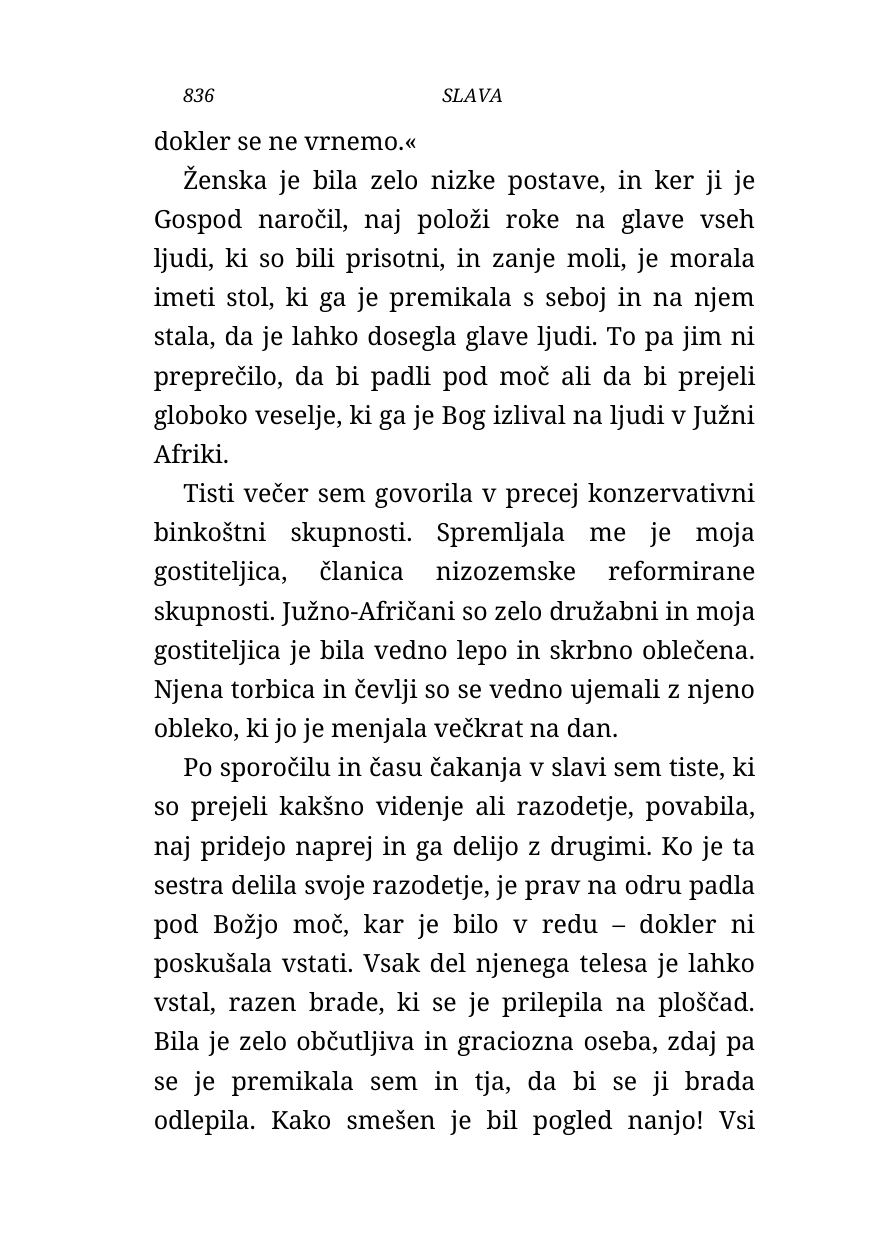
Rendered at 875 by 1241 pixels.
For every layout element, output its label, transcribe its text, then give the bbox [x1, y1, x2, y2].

text Ženska je bila zelo nizke postave, in ker ji je Gospod naročil, naj položi roke na glave vseh ljudi, ki so bili prisotni, in zanje moli, je morala imeti stol, ki ga je premikala s seboj in na njem stala, da je lahko dosegla glave ljudi. To pa jim ni preprečilo, da bi padli pod moč ali da bi prejeli globoko veselje, ki ga je Bog izlival na ljudi v Južni Afriki. [153, 162, 756, 471]
text dokler se ne vrnemo.« [153, 123, 756, 157]
text Tisti večer sem govorila v precej konzervativni binkoštni skupnosti. Spremljala me je moja gostiteljica, članica nizozemske reformirane skupnosti. Južno‑Afričani so zelo družabni in moja gostiteljica je bila vedno lepo in skrbno oblečena. Njena torbica in čevlji so se vedno ujemali z njeno obleko, ki jo je menjala večkrat na dan. [153, 476, 756, 745]
text Po sporočilu in času čakanja v slavi sem tiste, ki so prejeli kakšno videnje ali razodetje, povabila, naj pridejo naprej in ga delijo z drugimi. Ko je ta sestra delila svoje razodetje, je prav na odru padla pod Božjo moč, kar je bilo v redu – dokler ni poskušala vstati. Vsak del njenega telesa je lahko vstal, razen brade, ki se je prilepila na ploščad. Bila je zelo občutljiva in graciozna oseba, zdaj pa se je premikala sem in tja, da bi se ji brada odlepila. Kako smešen je bil pogled nanjo! Vsi [153, 750, 756, 1136]
